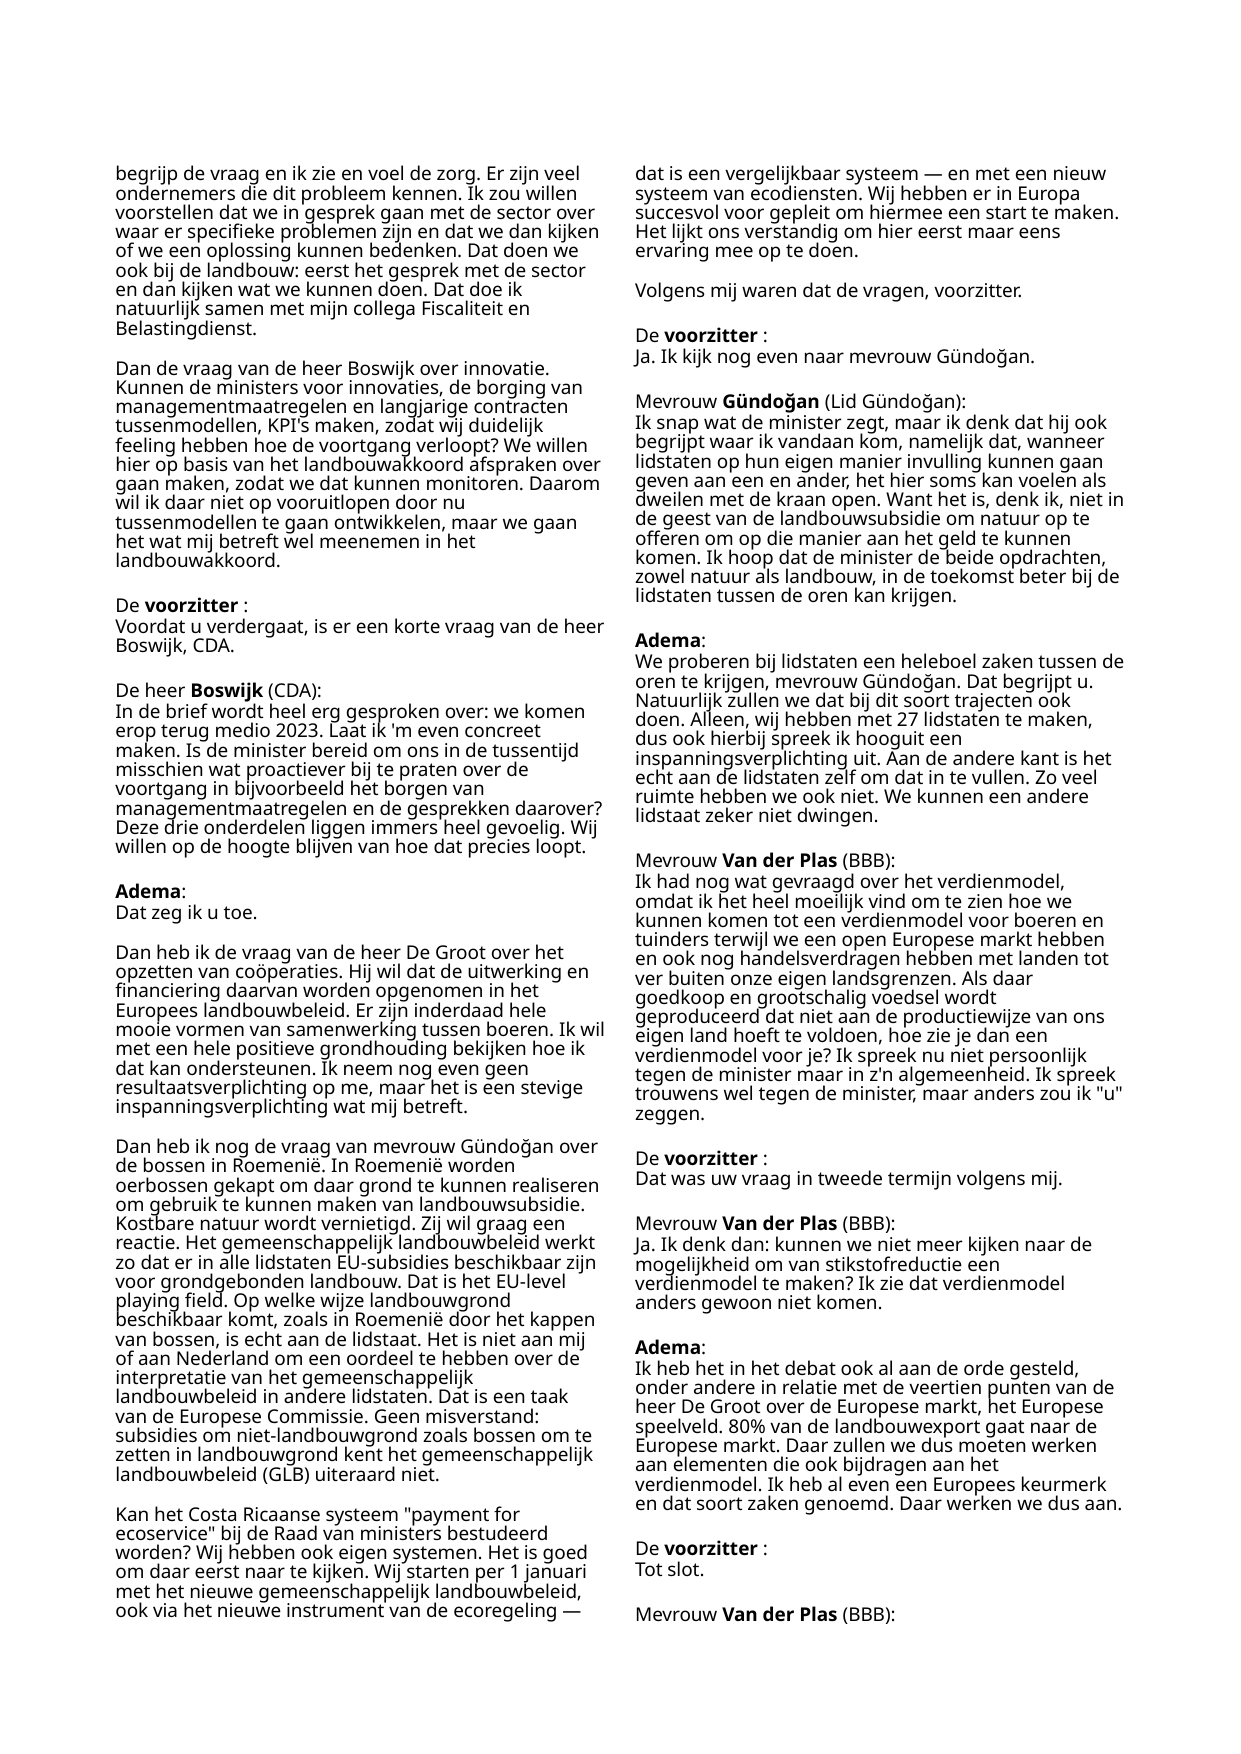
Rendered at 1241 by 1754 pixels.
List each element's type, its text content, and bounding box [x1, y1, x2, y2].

text Ik snap wat de minister zegt, maar ik denk dat hij ook begrijpt waar ik vandaan kom, namelijk dat, wanneer lidstaten op hun eigen manier invulling kunnen gaan geven aan een en ander, het hier soms kan voelen als dweilen met de kraan open. Want het is, denk ik, niet in de geest van de landbouwsubsidie om natuur op te offeren om op die manier aan het geld te kunnen komen. Ik hoop dat de minister de beide opdrachten, zowel natuur als landbouw, in de toekomst beter bij de lidstaten tussen de oren kan krijgen. [635, 414, 1125, 607]
text De voorzitter : [635, 1145, 1125, 1170]
text Dan heb ik de vraag van de heer De Groot over het opzetten van coöperaties. Hij wil dat de uitwerking en financiering daarvan worden opgenomen in het Europees landbouwbeleid. Er zijn inderdaad hele mooie vormen van samenwerking tussen boeren. Ik wil met een hele positieve grondhouding bekijken hoe ik dat kan ondersteunen. Ik neem nog even geen resultaatsverplichting op me, maar het is een stevige inspanningsverplichting wat mij betreft. [115, 944, 605, 1117]
text In de brief wordt heel erg gesproken over: we komen erop terug medio 2023. Laat ik 'm even concreet maken. Is de minister bereid om ons in de tussentijd misschien wat proactiever bij te praten over de voortgang in bijvoorbeeld het borgen van managementmaatregelen en de gesprekken daarover? Deze drie onderdelen liggen immers heel gevoelig. Wij willen op de hoogte blijven van hoe dat precies loopt. [115, 703, 605, 857]
text Dan de vraag van de heer Boswijk over innovatie. Kunnen de ministers voor innovaties, de borging van managementmaatregelen en langjarige contracten tussenmodellen, KPI's maken, zodat wij duidelijk feeling hebben hoe de voortgang verloopt? We willen hier op basis van het landbouwakkoord afspraken over gaan maken, zodat we dat kunnen monitoren. Daarom wil ik daar niet op vooruitlopen door nu tussenmodellen te gaan ontwikkelen, maar we gaan het wat mij betreft wel meenemen in het landbouwakkoord. [115, 359, 605, 571]
text Adema: [635, 628, 1125, 653]
text Voordat u verdergaat, is er een korte vraag van de heer Boswijk, CDA. [115, 618, 605, 657]
text Ik heb het in het debat ook al aan de orde gesteld, onder andere in relatie met de veertien punten van de heer De Groot over de Europese markt, het Europese speelveld. 80% van de landbouwexport gaat naar de Europese markt. Daar zullen we dus moeten werken aan elementen die ook bijdragen aan het verdienmodel. Ik heb al even een Europees keurmerk en dat soort zaken genoemd. Daar werken we dus aan. [635, 1360, 1125, 1514]
text De voorzitter : [115, 592, 605, 618]
text Ja. Ik kijk nog even naar mevrouw Gündoğan. [635, 348, 1125, 367]
text Dan heb ik nog de vraag van mevrouw Gündoğan over de bossen in Roemenië. In Roemenië worden oerbossen gekapt om daar grond te kunnen realiseren om gebruik te kunnen maken van landbouwsubsidie. Kostbare natuur wordt vernietigd. Zij wil graag een reactie. Het gemeenschappelijk landbouwbeleid werkt zo dat er in alle lidstaten EU-subsidies beschikbaar zijn voor grondgebonden landbouw. Dat is het EU-level playing field. Op welke wijze landbouwgrond beschikbaar komt, zoals in Roemenië door het kappen van bossen, is echt aan de lidstaat. Het is niet aan mij of aan Nederland om een oordeel te hebben over de interpretatie van het gemeenschappelijk landbouwbeleid in andere lidstaten. Dat is een taak van de Europese Commissie. Geen misverstand: subsidies om niet-landbouwgrond zoals bossen om te zetten in landbouwgrond kent het gemeenschappelijk landbouwbeleid (GLB) uiteraard niet. [115, 1138, 605, 1485]
text dat is een vergelijkbaar systeem — en met een nieuw systeem van ecodiensten. Wij hebben er in Europa succesvol voor gepleit om hiermee een start te maken. Het lijkt ons verstandig om hier eerst maar eens ervaring mee op te doen. [635, 165, 1125, 262]
text Dat zeg ik u toe. [115, 904, 605, 923]
text Kan het Costa Ricaanse systeem "payment for ecoservice" bij de Raad van ministers bestudeerd worden? Wij hebben ook eigen systemen. Het is goed om daar eerst naar te kijken. Wij starten per 1 januari met het nieuwe gemeenschappelijk landbouwbeleid, ook via het nieuwe instrument van de ecoregeling — [115, 1506, 605, 1621]
text De heer Boswijk (CDA): [115, 677, 605, 703]
text Mevrouw Van der Plas (BBB): [635, 848, 1125, 873]
text De voorzitter : [635, 1535, 1125, 1561]
text Ja. Ik denk dan: kunnen we niet meer kijken naar de mogelijkheid om van stikstofreductie een verdienmodel te maken? Ik zie dat verdienmodel anders gewoon niet komen. [635, 1236, 1125, 1313]
text Dat was uw vraag in tweede termijn volgens mij. [635, 1170, 1125, 1190]
text Volgens mij waren dat de vragen, voorzitter. [635, 282, 1125, 302]
text Adema: [115, 878, 605, 904]
text Ik had nog wat gevraagd over het verdienmodel, omdat ik het heel moeilijk vind om te zien hoe we kunnen komen tot een verdienmodel voor boeren en tuinders terwijl we een open Europese markt hebben en ook nog handelsverdragen hebben met landen tot ver buiten onze eigen landsgrenzen. Als daar goedkoop en grootschalig voedsel wordt geproduceerd dat niet aan de productiewijze van ons eigen land hoeft te voldoen, hoe zie je dan een verdienmodel voor je? Ik spreek nu niet persoonlijk tegen de minister maar in z'n algemeenheid. Ik spreek trouwens wel tegen de minister, maar anders zou ik "u" zeggen. [635, 873, 1125, 1124]
text Mevrouw Van der Plas (BBB): [635, 1601, 1125, 1626]
text Mevrouw Gündoğan (Lid Gündoğan): [635, 388, 1125, 414]
text Mevrouw Van der Plas (BBB): [635, 1211, 1125, 1236]
text begrijp de vraag en ik zie en voel de zorg. Er zijn veel ondernemers die dit probleem kennen. Ik zou willen voorstellen dat we in gesprek gaan met de sector over waar er specifieke problemen zijn en dat we dan kijken of we een oplossing kunnen bedenken. Dat doen we ook bij de landbouw: eerst het gesprek met de sector en dan kijken wat we kunnen doen. Dat doe ik natuurlijk samen met mijn collega Fiscaliteit en Belastingdienst. [115, 165, 605, 339]
text De voorzitter : [635, 322, 1125, 348]
text Tot slot. [635, 1561, 1125, 1580]
text Adema: [635, 1334, 1125, 1360]
text We proberen bij lidstaten een heleboel zaken tussen de oren te krijgen, mevrouw Gündoğan. Dat begrijpt u. Natuurlijk zullen we dat bij dit soort trajecten ook doen. Alleen, wij hebben met 27 lidstaten te maken, dus ook hierbij spreek ik hooguit een inspanningsverplichting uit. Aan de andere kant is het echt aan de lidstaten zelf om dat in te vullen. Zo veel ruimte hebben we ook niet. We kunnen een andere lidstaat zeker niet dwingen. [635, 653, 1125, 827]
